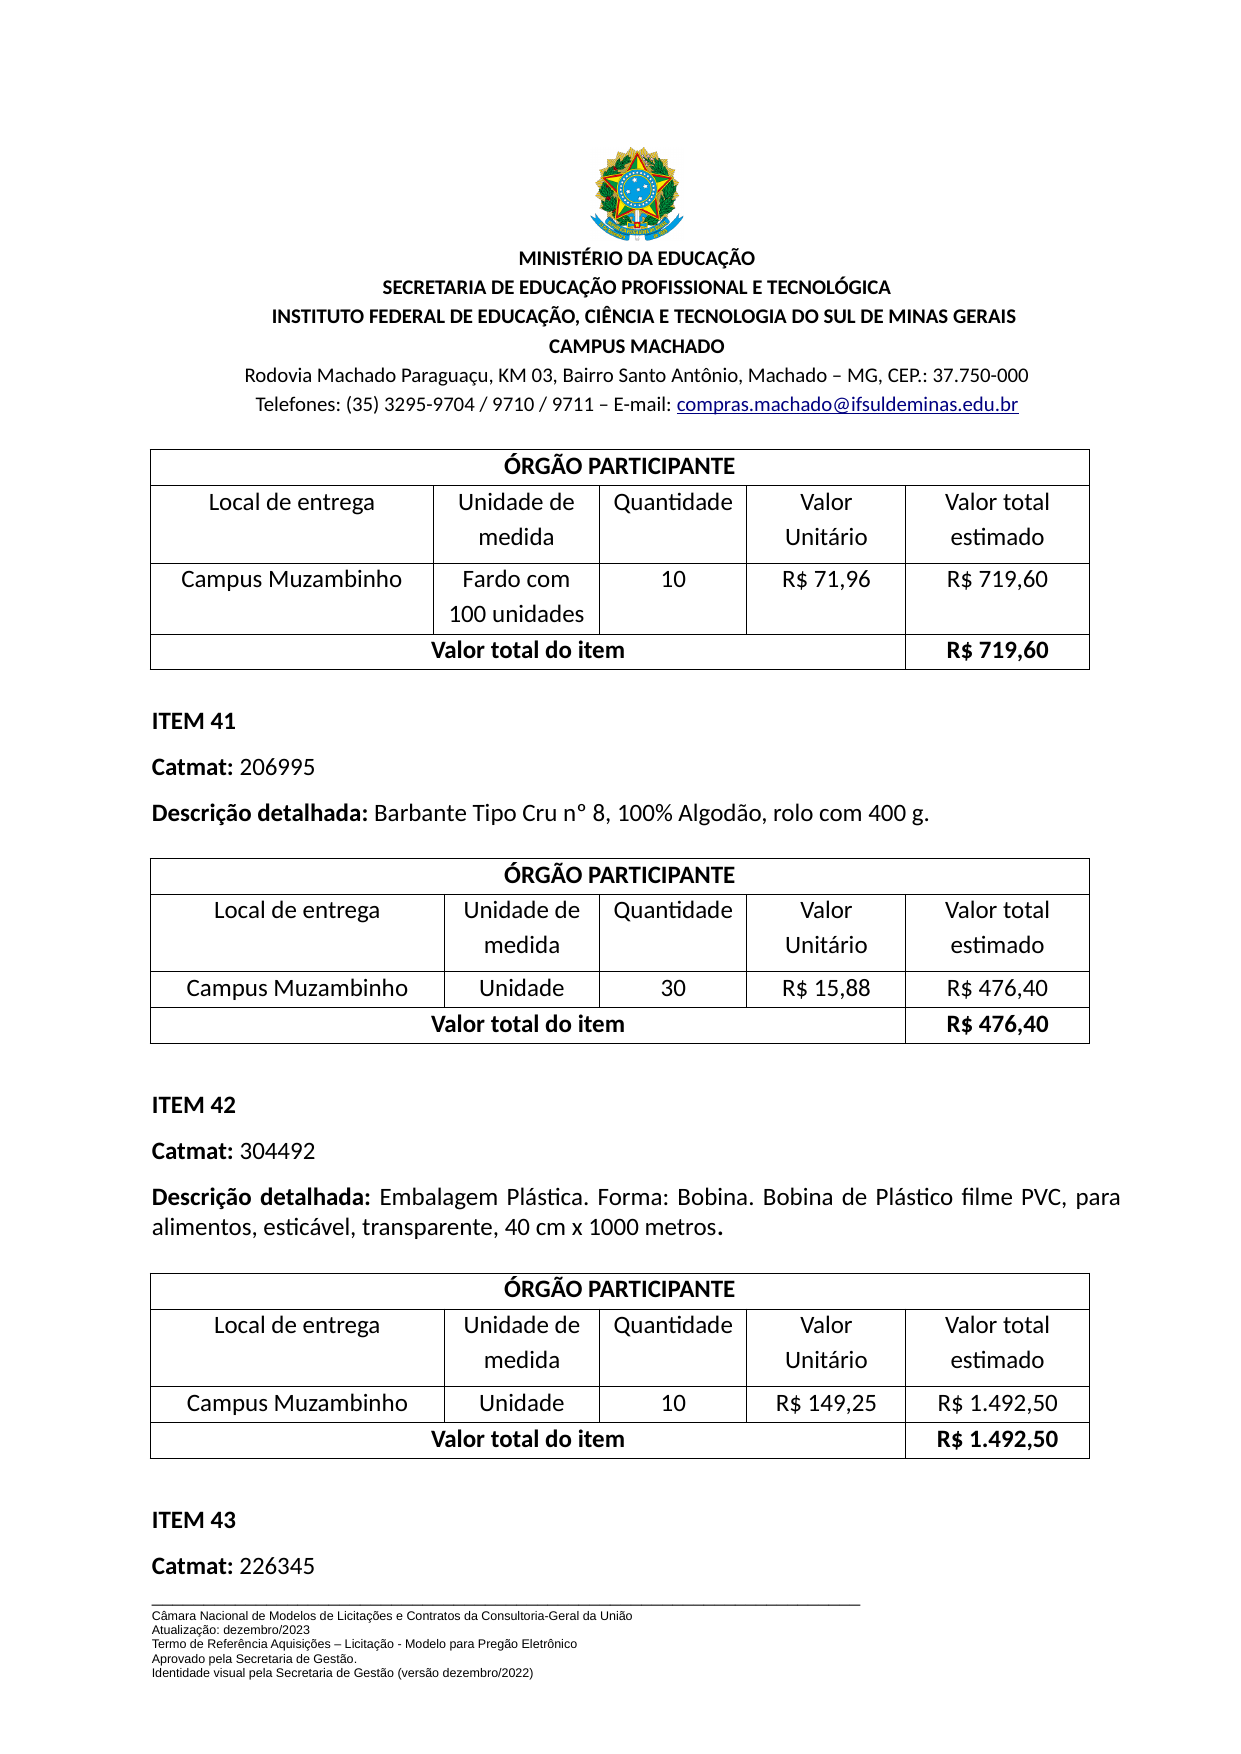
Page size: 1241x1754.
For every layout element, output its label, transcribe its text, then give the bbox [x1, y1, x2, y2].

table_cell Valor total estimado [906, 1310, 1089, 1386]
table_cell Local de entrega [151, 1310, 444, 1386]
table_cell Valor total do item [151, 1008, 905, 1043]
picture [652, 219, 684, 241]
text Catmat: 206995 [152, 751, 1122, 782]
picture [590, 147, 684, 241]
table_cell Valor total estimado [906, 486, 1089, 563]
table_cell R$ 476,40 [906, 1008, 1089, 1043]
table_header ÓRGÃO PARTICIPANTE [151, 859, 1089, 894]
table_cell Campus Muzambinho [151, 564, 433, 633]
table_cell Quantidade [600, 486, 746, 563]
table_cell R$ 71,96 [747, 564, 905, 633]
table_cell R$ 149,25 [747, 1387, 905, 1422]
table_cell Valor Unitário [747, 895, 905, 971]
table_cell Unidade de medida [434, 486, 599, 563]
table_cell 10 [600, 1387, 746, 1422]
table_cell Valor Unitário [747, 486, 905, 563]
picture [656, 223, 665, 228]
table_cell Quantidade [600, 895, 746, 971]
table_header ÓRGÃO PARTICIPANTE [151, 1274, 1089, 1308]
text Catmat: 226345 [152, 1550, 1122, 1581]
text Descrição detalhada: Embalagem Plástica. Forma: Bobina. Bobina de Plástico filme PVC, para alimentos, esticável, transparente, 40 cm x 1000 metros. [152, 1181, 1122, 1242]
table_cell Valor total estimado [906, 895, 1089, 971]
table_cell Unidade [445, 1387, 599, 1422]
table_cell 10 [600, 564, 746, 633]
table_cell Valor total do item [151, 635, 905, 669]
table_cell R$ 719,60 [906, 635, 1089, 669]
table_cell Valor Unitário [747, 1310, 905, 1386]
table_cell Valor total do item [151, 1423, 905, 1458]
table_cell Quantidade [600, 1310, 746, 1386]
table_cell R$ 1.492,50 [906, 1423, 1089, 1458]
table_cell R$ 476,40 [906, 972, 1089, 1007]
table_cell Unidade de medida [445, 895, 599, 971]
table_cell 30 [600, 972, 746, 1007]
table_cell Unidade de medida [445, 1310, 599, 1386]
text ITEM 41 [152, 705, 1122, 736]
text ITEM 42 [152, 1089, 1122, 1120]
table_cell R$ 1.492,50 [906, 1387, 1089, 1422]
text Catmat: 304492 [152, 1135, 1122, 1166]
picture [630, 236, 645, 241]
table_cell Campus Muzambinho [151, 972, 444, 1007]
text Descrição detalhada: Barbante Tipo Cru nº 8, 100% Algodão, rolo com 400 g. [152, 797, 1122, 827]
table_header ÓRGÃO PARTICIPANTE [151, 450, 1089, 485]
table_cell R$ 15,88 [747, 972, 905, 1007]
table_cell Campus Muzambinho [151, 1387, 444, 1422]
text ITEM 43 [152, 1504, 1122, 1535]
table_cell Fardo com 100 unidades [434, 564, 599, 633]
table_cell Local de entrega [151, 895, 444, 971]
table_cell Local de entrega [151, 486, 433, 563]
table_cell R$ 719,60 [906, 564, 1089, 633]
table_cell Unidade [445, 972, 599, 1007]
